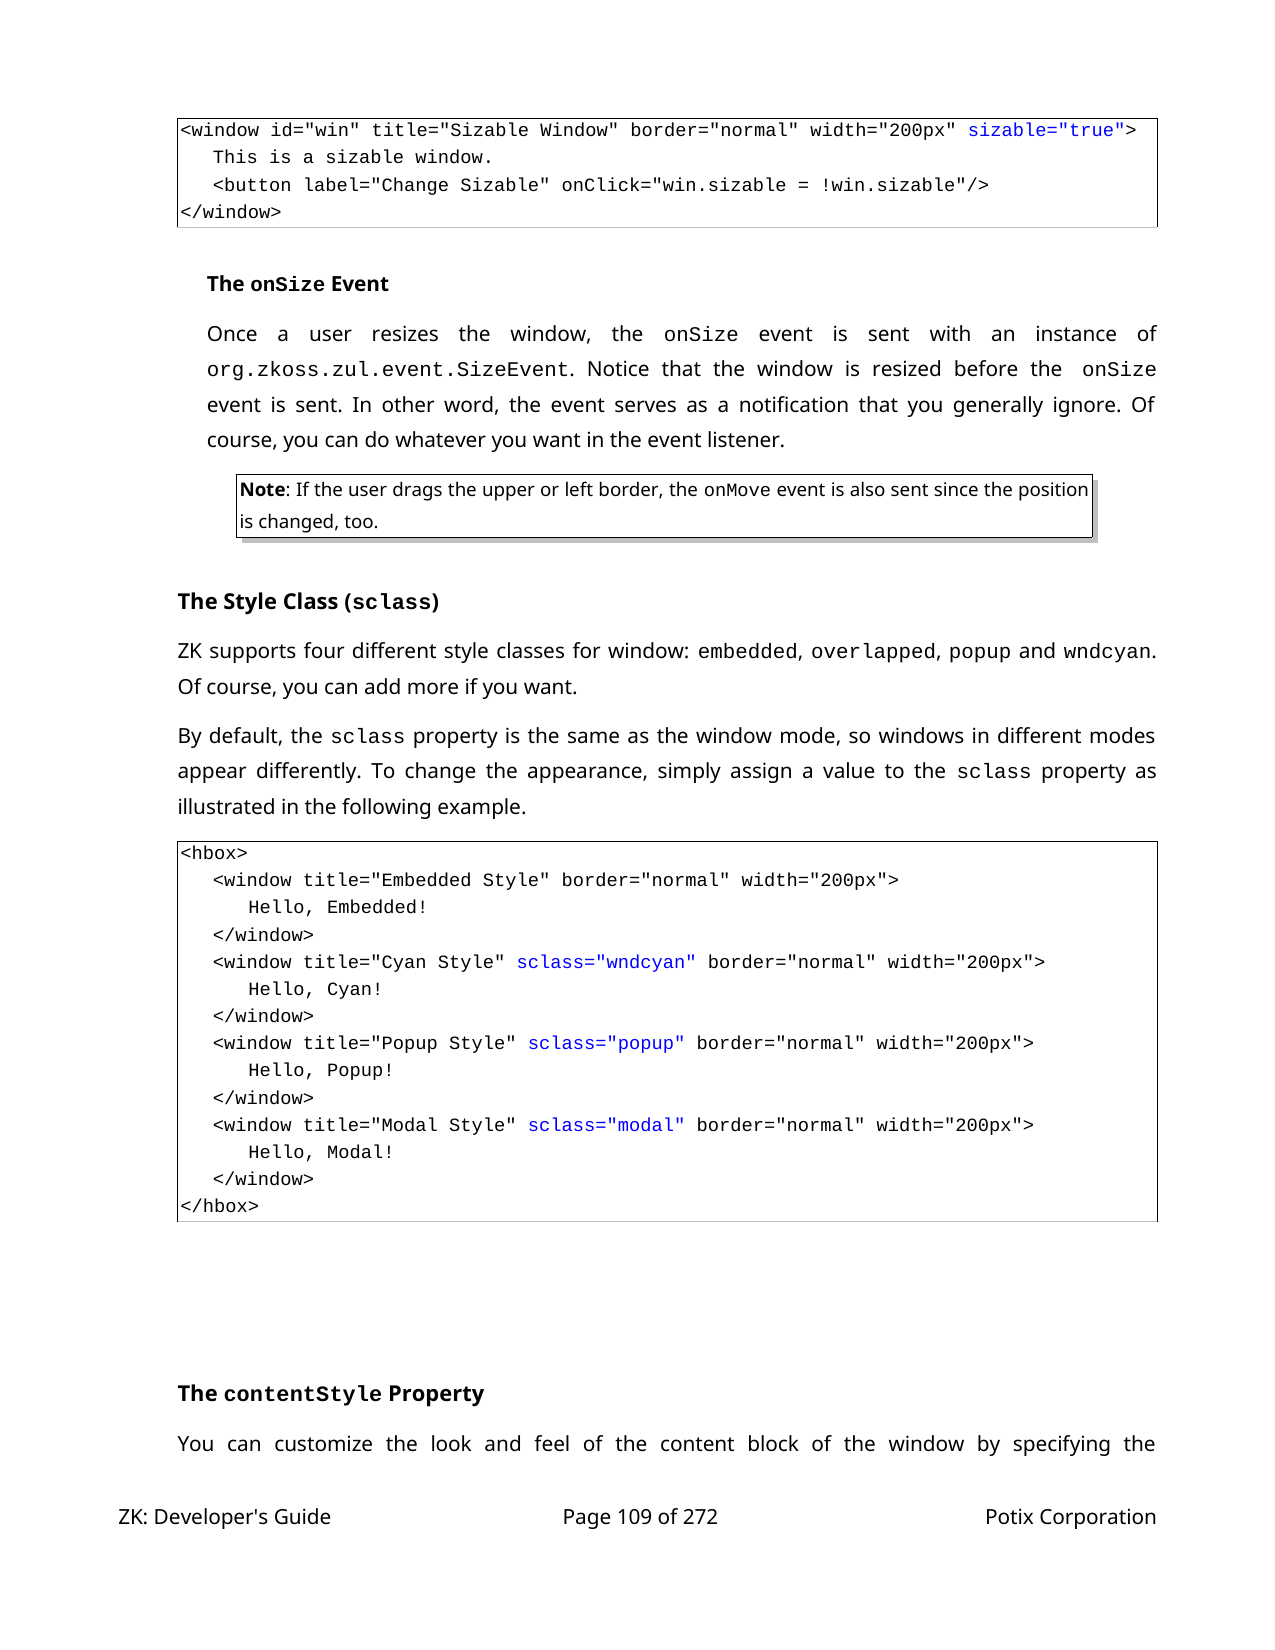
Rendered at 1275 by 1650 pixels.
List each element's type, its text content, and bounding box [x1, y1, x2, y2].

subtitle The contentStyle Property [177, 1378, 1157, 1408]
text Note: If the user drags the upper or left border, the onMove event is also sent since the position is changed, too. [237, 475, 1092, 537]
text </window> [178, 200, 1157, 227]
text </window> [178, 922, 1157, 947]
text Once a user resizes the window, the onSize event is sent with an instance of org.zkoss.zul.event.SizeEvent. Notice that the window is resized before the onSize event is sent. In other word, the event serves as a notification that you generally ignore. Of course, you can do whatever you want in the event listener. [207, 319, 1157, 453]
text By default, the sclass property is the same as the window mode, so windows in different modes appear differently. To change the appearance, simply assign a value to the sclass property as illustrated in the following example. [177, 721, 1157, 820]
text </hbox> [178, 1194, 1157, 1221]
text You can customize the look and feel of the content block of the window by specifying the [177, 1429, 1157, 1457]
subtitle The Style Class (sclass) [177, 586, 1157, 616]
text Hello, Cyan! [178, 977, 1157, 1001]
text <window title="Embedded Style" border="normal" width="200px"> [178, 868, 1157, 892]
text <window title="Modal Style" sclass="modal" border="normal" width="200px"> [178, 1113, 1157, 1137]
text <window title="Cyan Style" sclass="wndcyan" border="normal" width="200px"> [178, 949, 1157, 974]
text ZK supports four different style classes for window: embedded, overlapped, popup and wndcyan. Of course, you can add more if you want. [177, 637, 1157, 700]
text Hello, Embedded! [178, 895, 1157, 919]
text Hello, Modal! [178, 1140, 1157, 1164]
text <window id="win" title="Sizable Window" border="normal" width="200px" sizable="true"> [178, 119, 1157, 142]
text <hbox> [178, 842, 1157, 865]
text Hello, Popup! [178, 1058, 1157, 1083]
text This is a sizable window. [178, 145, 1157, 169]
text </window> [178, 1004, 1157, 1028]
subtitle The onSize Event [207, 269, 1157, 298]
text <button label="Change Sizable" onClick="win.sizable = !win.sizable"/> [178, 172, 1157, 197]
text <window title="Popup Style" sclass="popup" border="normal" width="200px"> [178, 1031, 1157, 1055]
text </window> [178, 1086, 1157, 1110]
text </window> [178, 1167, 1157, 1191]
